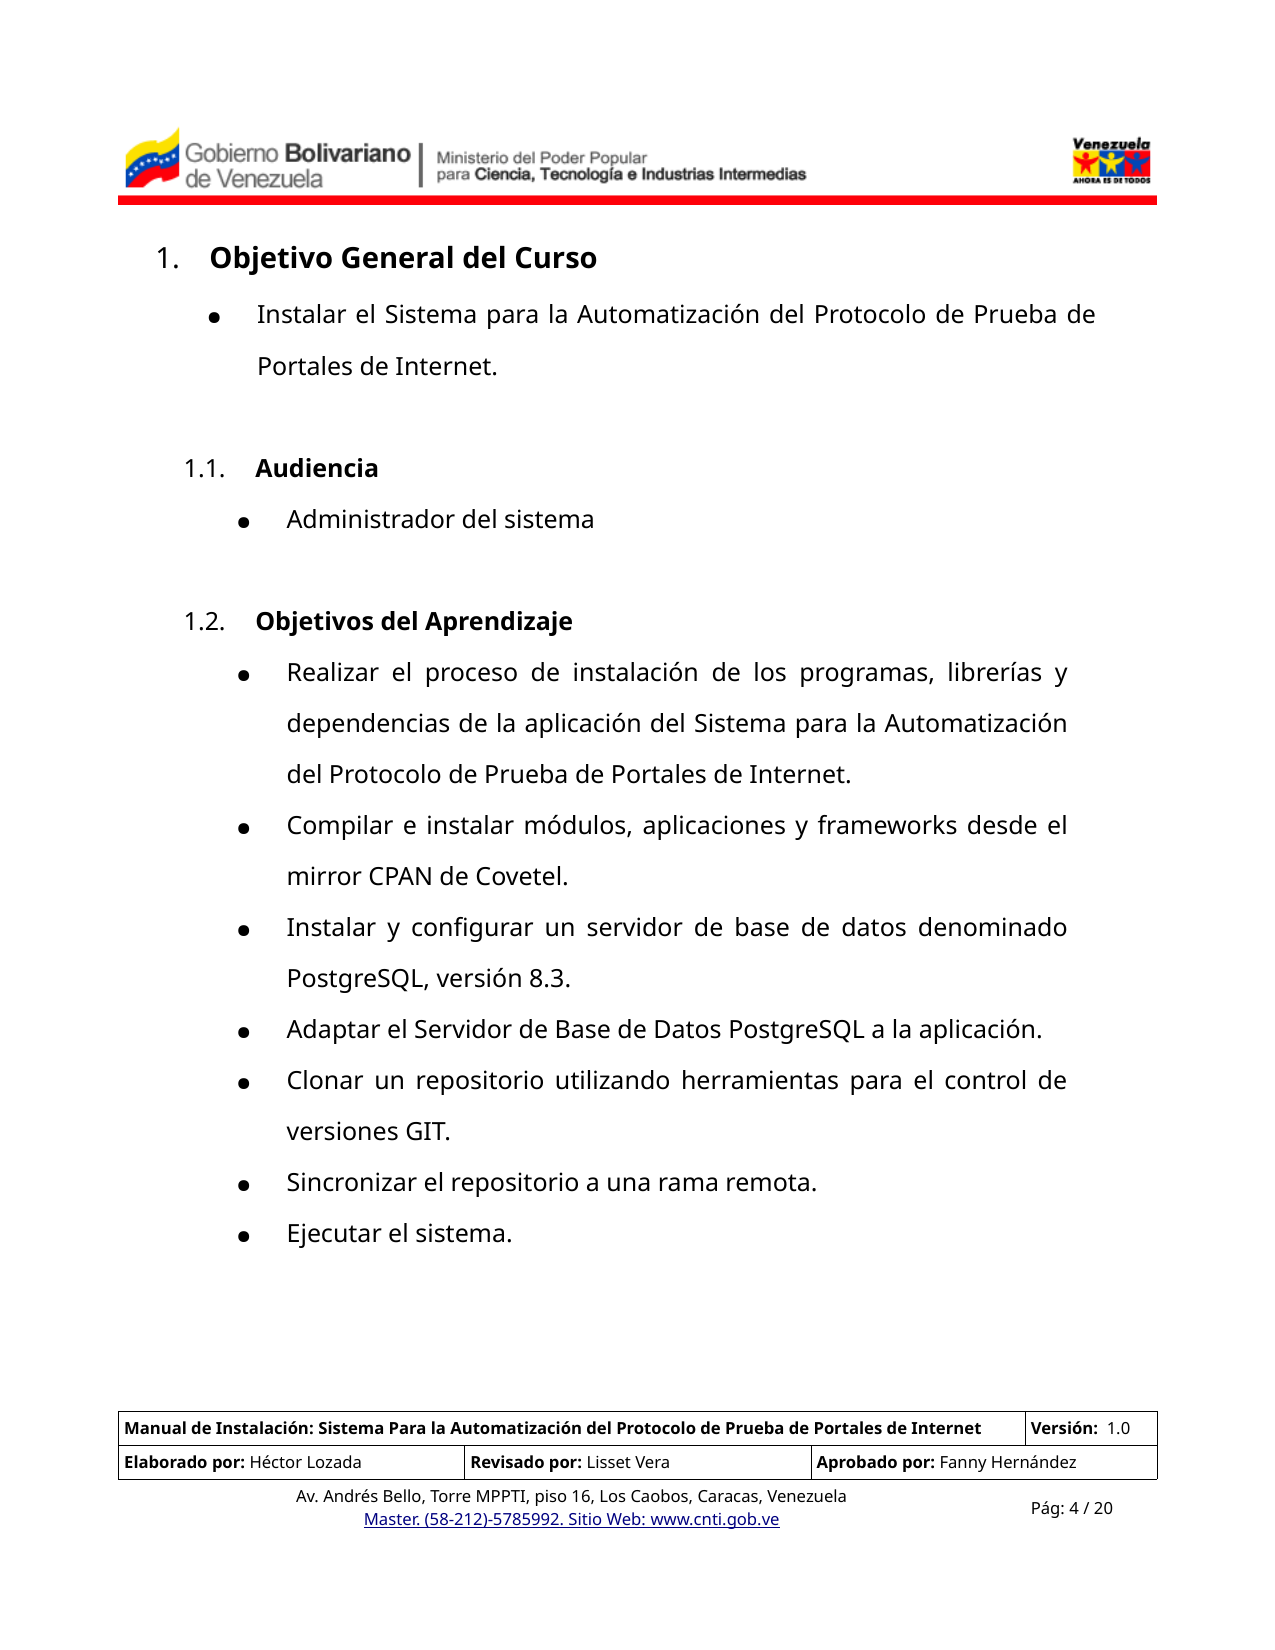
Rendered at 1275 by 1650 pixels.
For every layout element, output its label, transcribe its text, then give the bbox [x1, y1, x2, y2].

list Sincronizar el repositorio a una rama remota. [236, 1165, 1068, 1199]
list Administrador del sistema [236, 501, 1068, 535]
list Realizar el proceso de instalación de los programas, librerías y dependencias de la aplicación del Sistema para la Automatización del Protocolo de Prueba de Portales de Internet. [236, 654, 1068, 791]
list Compilar e instalar módulos, aplicaciones y frameworks desde el mirror CPAN de Covetel. [236, 807, 1068, 893]
subtitle Objetivos del Aprendizaje [177, 603, 1157, 637]
subtitle Objetivo General del Curso [148, 238, 1157, 277]
list Instalar el Sistema para la Automatización del Protocolo de Prueba de Portales de Internet. [207, 297, 1098, 382]
list Adaptar el Servidor de Base de Datos PostgreSQL a la aplicación. [236, 1012, 1068, 1046]
picture [118, 119, 1157, 205]
list Instalar y configurar un servidor de base de datos denominado PostgreSQL, versión 8.3. [236, 909, 1068, 995]
list Ejecutar el sistema. [236, 1216, 1068, 1250]
subtitle Audiencia [177, 450, 1157, 484]
list Clonar un repositorio utilizando herramientas para el control de versiones GIT. [236, 1063, 1068, 1148]
